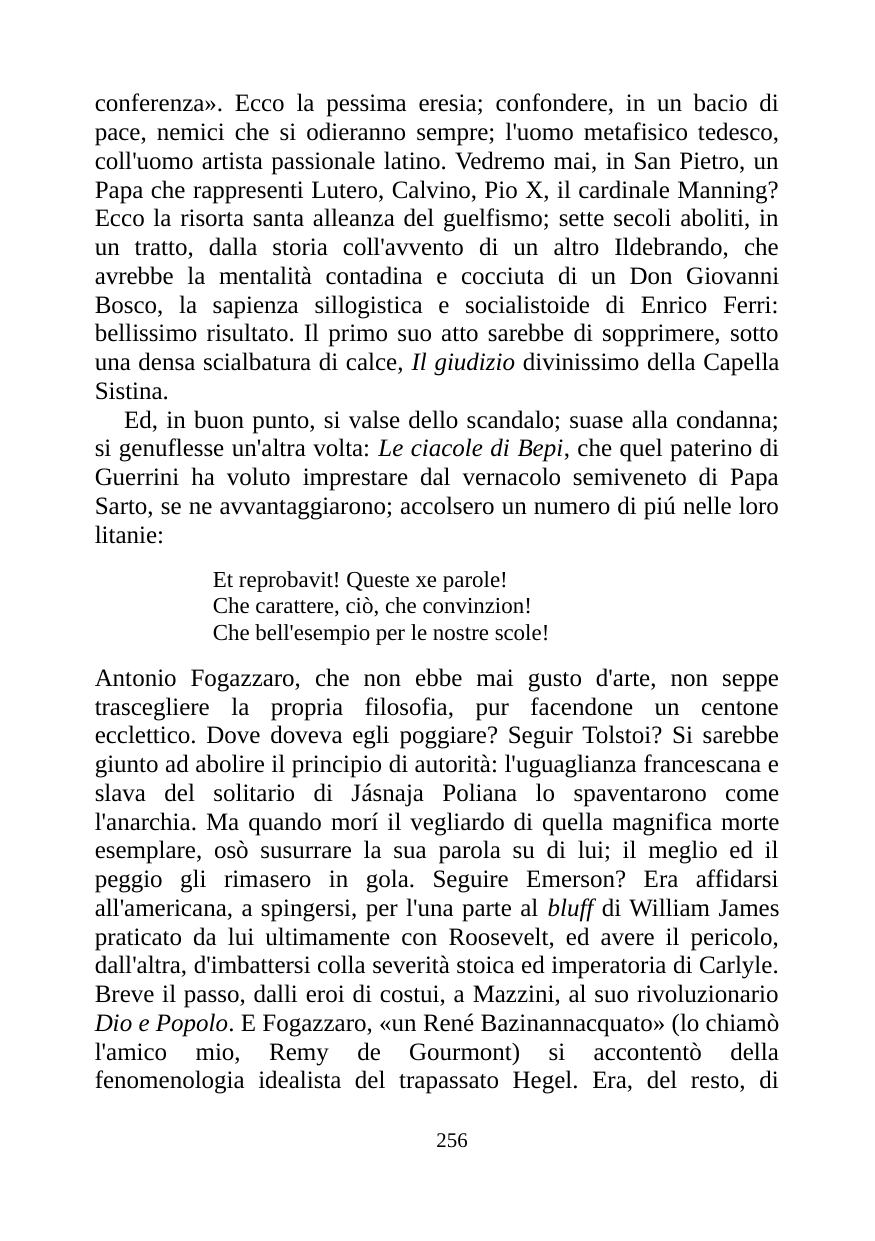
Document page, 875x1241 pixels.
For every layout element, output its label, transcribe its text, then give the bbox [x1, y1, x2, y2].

text Antonio Fogazzaro, che non ebbe mai gusto d'arte, non seppe trascegliere la propria filosofia, pur facendone un centone ecclettico. Dove doveva egli poggiare? Seguir Tolstoi? Si sarebbe giunto ad abolire il principio di autorità: l'uguaglianza francescana e slava del solitario di Jásnaja Poliana lo spaventarono come l'anarchia. Ma quando morí il vegliardo di quella magnifica morte esemplare, osò susurrare la sua parola su di lui; il meglio ed il peggio gli rimasero in gola. Seguire Emerson? Era affidarsi all'americana, a spingersi, per l'una parte al bluff di William James praticato da lui ultimamente con Roosevelt, ed avere il pericolo, dall'altra, d'imbattersi colla severità stoica ed imperatoria di Carlyle. Breve il passo, dalli eroi di costui, a Mazzini, al suo rivoluzionario Dio e Popolo. E Fogazzaro, «un René Bazinannacquato» (lo chiamò l'amico mio, Remy de Gourmont) si accontentò della fenomenologia idealista del trapassato Hegel. Era, del resto, di [94, 663, 779, 1094]
text Ed, in buon punto, si valse dello scandalo; suase alla condanna; si genuflesse un'altra volta: Le ciacole di Bepi, che quel paterino di Guerrini ha voluto imprestare dal vernacolo semiveneto di Papa Sarto, se ne avvantaggiarono; accolsero un numero di piú nelle loro litanie: [94, 405, 779, 548]
text Et reprobavit! Queste xe parole! Che carattere, ciò, che convinzion! Che bell'esempio per le nostre scole! [213, 566, 779, 645]
text conferenza». Ecco la pessima eresia; confondere, in un bacio di pace, nemici che si odieranno sempre; l'uomo metafisico tedesco, coll'uomo artista passionale latino. Vedremo mai, in San Pietro, un Papa che rappresenti Lutero, Calvino, Pio X, il cardinale Manning? Ecco la risorta santa alleanza del guelfismo; sette secoli aboliti, in un tratto, dalla storia coll'avvento di un altro Ildebrando, che avrebbe la mentalità contadina e cocciuta di un Don Giovanni Bosco, la sapienza sillogistica e socialistoide di Enrico Ferri: bellissimo risultato. Il primo suo atto sarebbe di sopprimere, sotto una densa scialbatura di calce, Il giudizio divinissimo della Capella Sistina. [94, 88, 779, 405]
